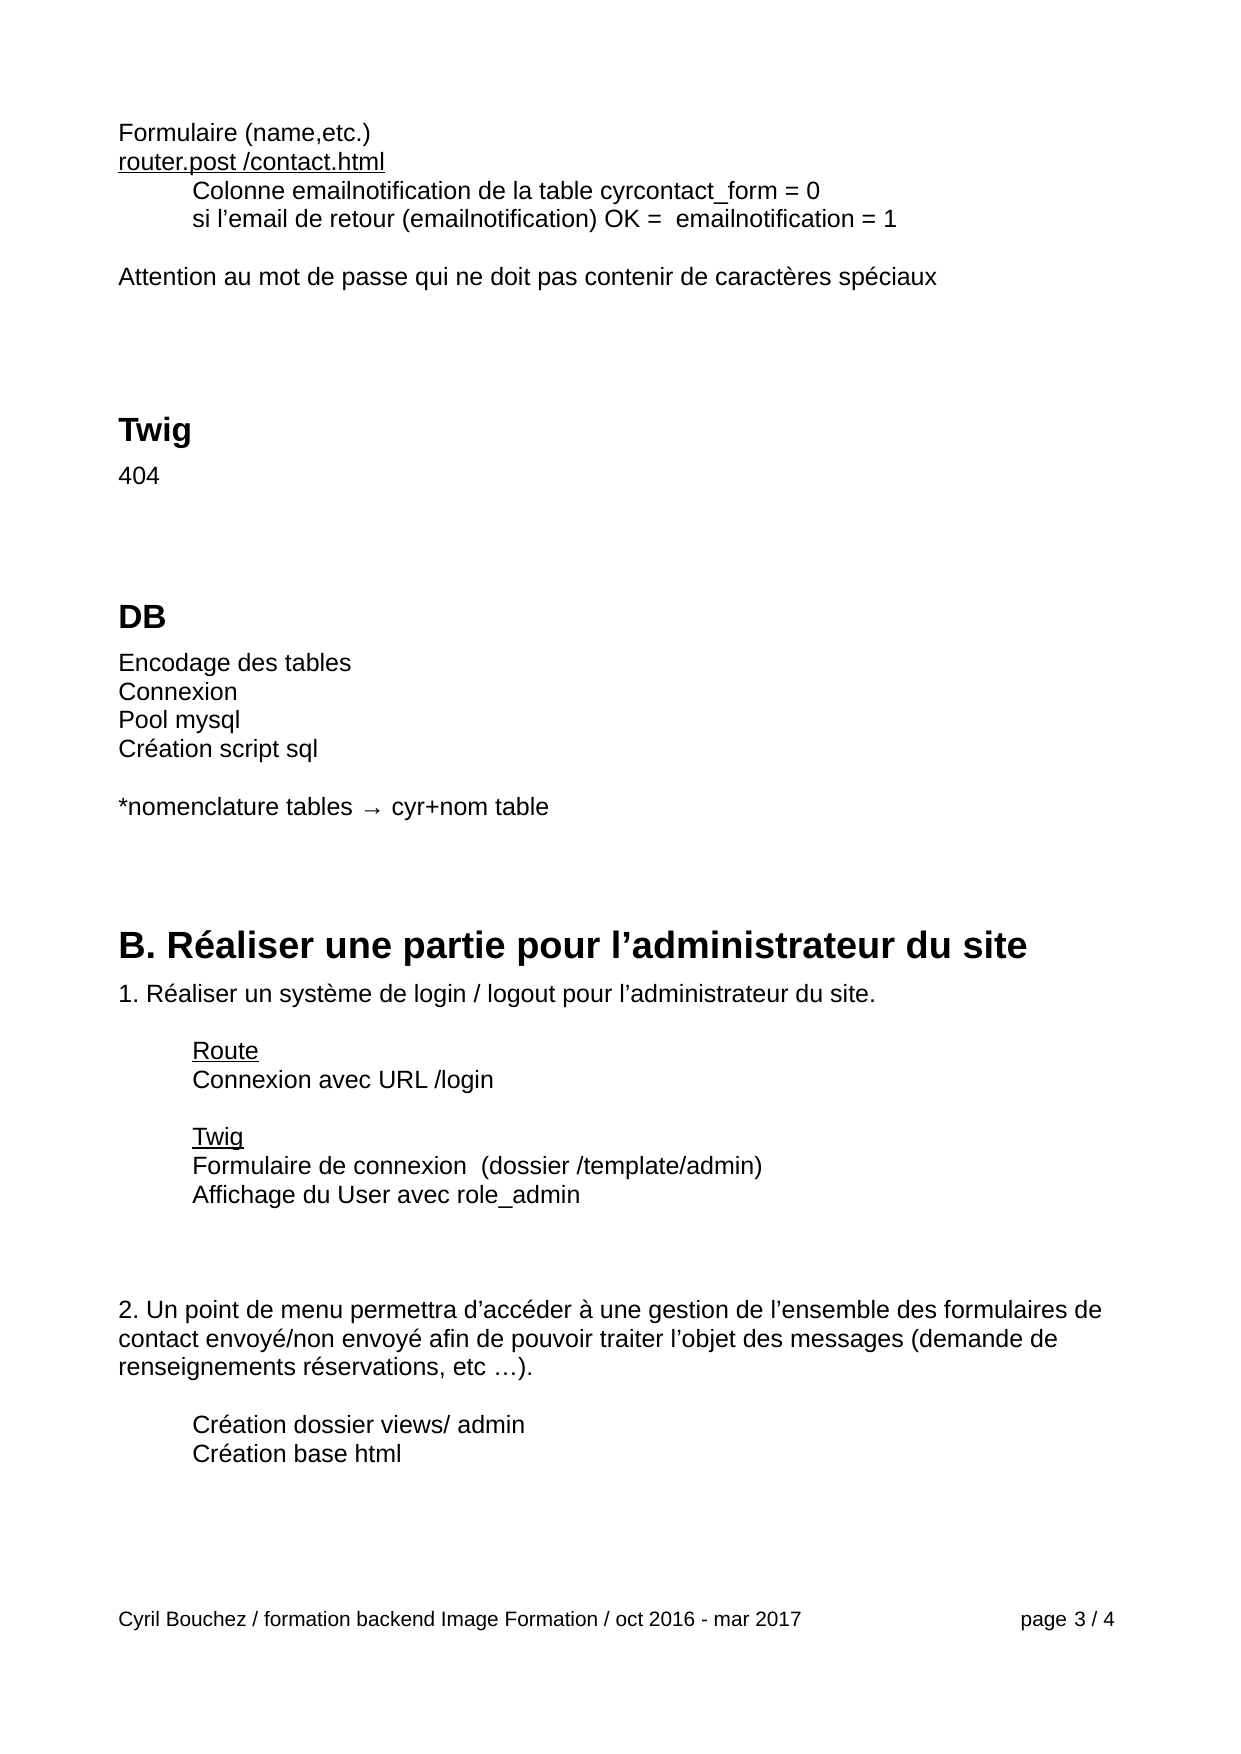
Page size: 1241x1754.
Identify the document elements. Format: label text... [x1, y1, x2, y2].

text Création script sql [118, 734, 1122, 763]
text Formulaire de connexion (dossier /template/admin) [118, 1151, 1122, 1180]
text si l’email de retour (emailnotification) OK = emailnotification = 1 [118, 204, 1122, 233]
text Twig [118, 1122, 1122, 1151]
text Colonne emailnotification de la table cyrcontact_form = 0 [118, 176, 1122, 204]
text *nomenclature tables → cyr+nom table [118, 791, 1122, 820]
subtitle B. Réaliser une partie pour l’administrateur du site [118, 922, 1122, 966]
text Pool mysql [118, 705, 1122, 734]
text Connexion avec URL /login [118, 1065, 1122, 1094]
text Création base html [118, 1439, 1122, 1467]
subtitle DB [118, 597, 1122, 635]
text Connexion [118, 676, 1122, 705]
text 404 [118, 461, 1122, 489]
text Création dossier views/ admin [118, 1410, 1122, 1439]
text Formulaire (name,etc.) [118, 118, 1122, 147]
text 2. Un point de menu permettra d’accéder à une gestion de l’ensemble des formulaires de contact envoyé/non envoyé afin de pouvoir traiter l’objet des messages (demande de renseignements réservations, etc …). [118, 1295, 1122, 1381]
text Encodage des tables [118, 648, 1122, 676]
text router.post /contact.html [118, 147, 1122, 176]
subtitle Twig [118, 409, 1122, 448]
text 1. Réaliser un système de login / logout pour l’administrateur du site. [118, 979, 1122, 1007]
text Attention au mot de passe qui ne doit pas contenir de caractères spéciaux [118, 262, 1122, 291]
text Route [118, 1036, 1122, 1065]
text Affichage du User avec role_admin [118, 1180, 1122, 1209]
